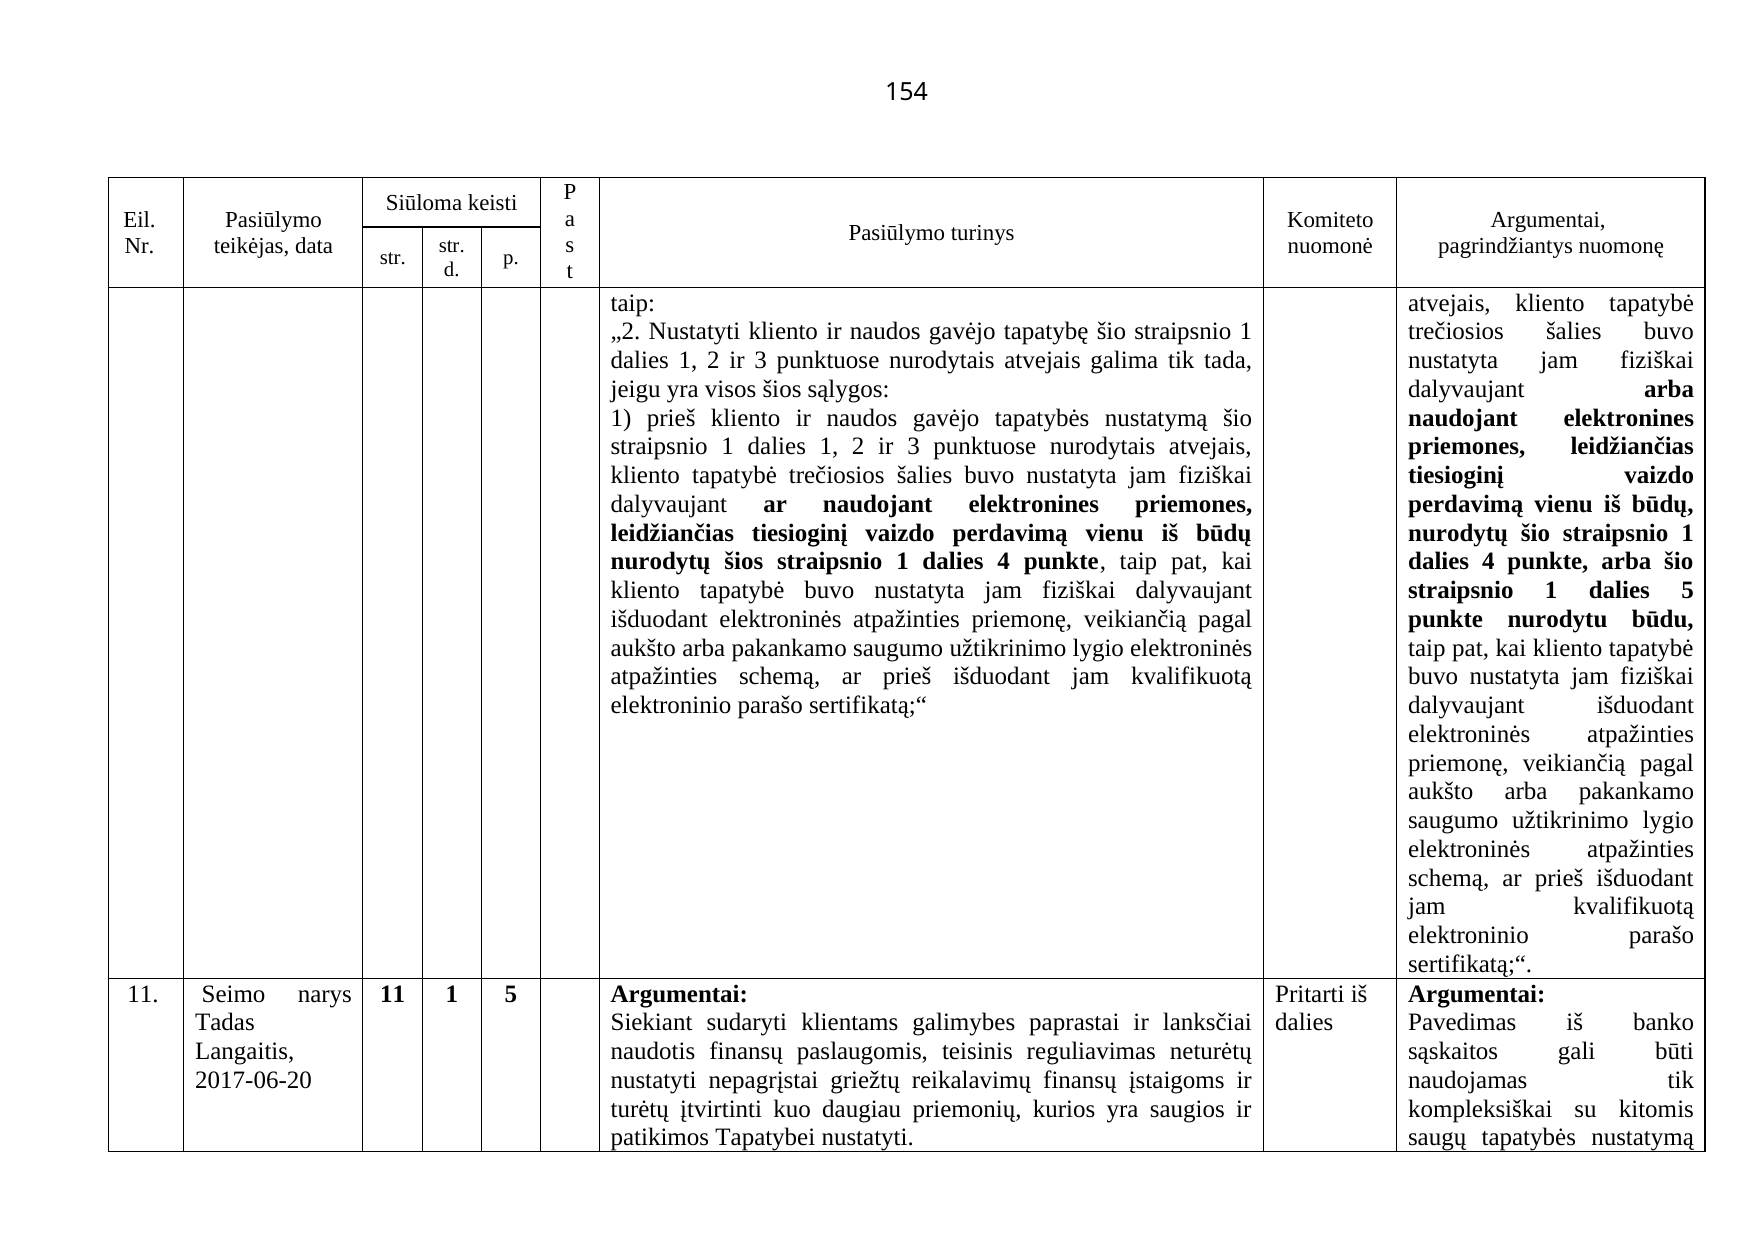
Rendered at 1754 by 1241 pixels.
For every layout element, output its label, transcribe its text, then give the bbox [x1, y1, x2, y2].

table_cell [363, 288, 422, 978]
table_header Pasiūlymo teikėjas, data [184, 178, 362, 287]
table_cell [109, 288, 183, 978]
table_cell [541, 288, 599, 978]
table_cell Pritarti iš dalies [1264, 979, 1396, 1151]
table_cell str. [363, 228, 422, 287]
table_header Pasiūlymo turinys [600, 178, 1263, 287]
table_header Pastabos [541, 178, 599, 287]
table_cell 5 [482, 979, 540, 1151]
table_cell [184, 288, 362, 978]
table_cell p. [482, 228, 540, 287]
table_cell Seimo narys Tadas Langaitis, 2017-06-20 [184, 979, 362, 1151]
table_header Argumentai, pagrindžiantys nuomonę [1397, 178, 1704, 287]
table_cell str. d. [423, 228, 481, 287]
table_cell taip: „2. Nustatyti kliento ir naudos gavėjo tapatybę šio straipsnio 1 dalies 1, 2 ir 3 punktuose nurodytais atvejais galima tik tada, jeigu yra visos šios sąlygos: 1) prieš kliento ir naudos gavėjo tapatybės nustatymą šio straipsnio 1 dalies 1, 2 ir 3 punktuose nurodytais atvejais, kliento tapatybė trečiosios šalies buvo nustatyta jam fiziškai dalyvaujant ar naudojant elektronines priemones, leidžiančias tiesioginį vaizdo perdavimą vienu iš būdų nurodytų šios straipsnio 1 dalies 4 punkte, taip pat, kai kliento tapatybė buvo nustatyta jam fiziškai dalyvaujant išduodant elektroninės atpažinties priemonę, veikiančią pagal aukšto arba pakankamo saugumo užtikrinimo lygio elektroninės atpažinties schemą, ar prieš išduodant jam kvalifikuotą elektroninio parašo sertifikatą;“ [600, 288, 1263, 978]
table_header Siūloma keisti [363, 178, 540, 226]
table_cell 11 [363, 979, 422, 1151]
table_header Komiteto nuomonė [1264, 178, 1396, 287]
table_cell atvejais, kliento tapatybė trečiosios šalies buvo nustatyta jam fiziškai dalyvaujant arba naudojant elektronines priemones, leidžiančias tiesioginį vaizdo perdavimą vienu iš būdų, nurodytų šio straipsnio 1 dalies 4 punkte, arba šio straipsnio 1 dalies 5 punkte nurodytu būdu, taip pat, kai kliento tapatybė buvo nustatyta jam fiziškai dalyvaujant išduodant elektroninės atpažinties priemonę, veikiančią pagal aukšto arba pakankamo saugumo užtikrinimo lygio elektroninės atpažinties schemą, ar prieš išduodant jam kvalifikuotą elektroninio parašo sertifikatą;“. [1397, 288, 1704, 978]
table_cell [423, 288, 481, 978]
table_cell [1264, 288, 1396, 978]
table_header Eil. Nr. [109, 178, 183, 287]
table_cell 11. [109, 979, 183, 1151]
table_cell [541, 979, 599, 1151]
table_cell [482, 288, 540, 978]
table_cell 1 [423, 979, 481, 1151]
table_cell Argumentai: Pavedimas iš banko sąskaitos gali būti naudojamas tik kompleksiškai su kitomis saugų tapatybės nustatymą [1397, 979, 1704, 1151]
table_cell Argumentai: Siekiant sudaryti klientams galimybes paprastai ir lanksčiai naudotis finansų paslaugomis, teisinis reguliavimas neturėtų nustatyti nepagrįstai griežtų reikalavimų finansų įstaigoms ir turėtų įtvirtinti kuo daugiau priemonių, kurios yra saugios ir patikimos Tapatybei nustatyti. [600, 979, 1263, 1151]
